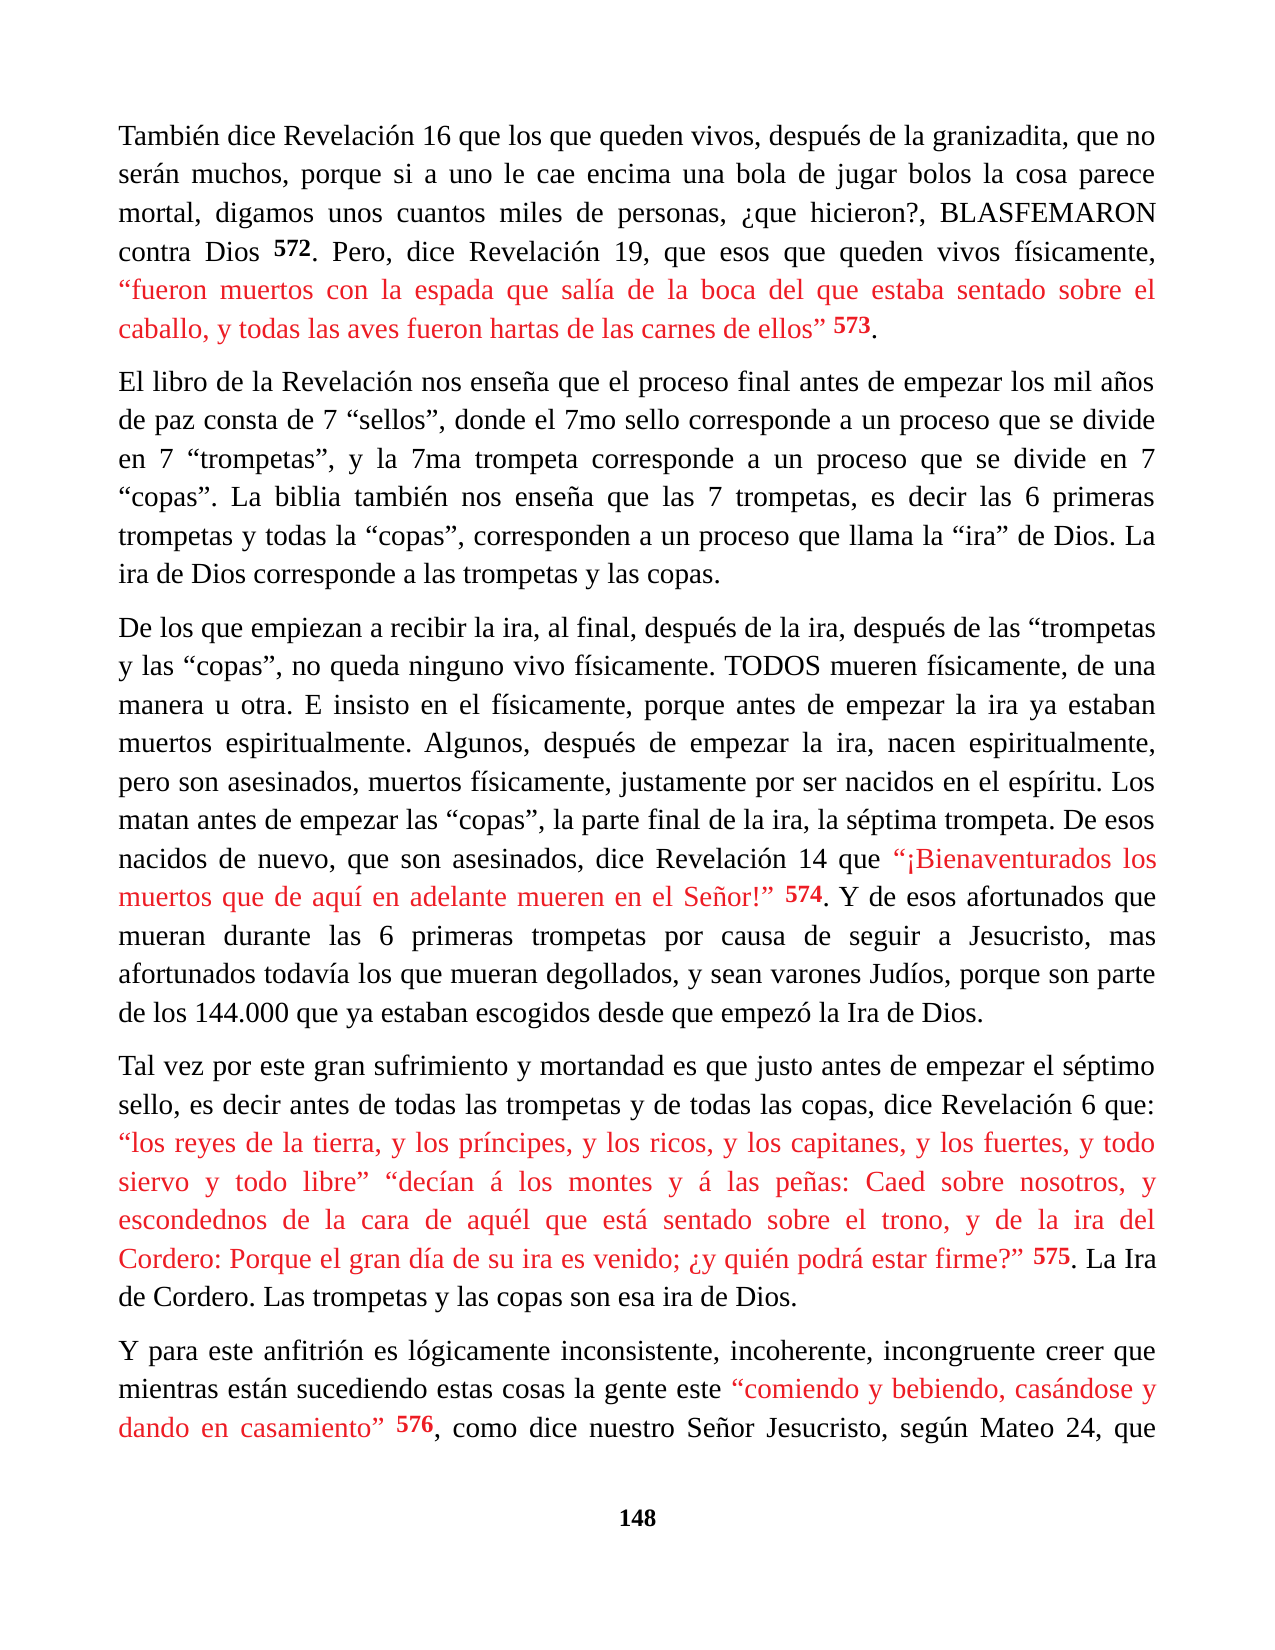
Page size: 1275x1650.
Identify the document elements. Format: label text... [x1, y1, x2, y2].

text De los que empiezan a recibir la ira, al final, después de la ira, después de las “trompetas y las “copas”, no queda ninguno vivo físicamente. TODOS mueren físicamente, de una manera u otra. E insisto en el físicamente, porque antes de empezar la ira ya estaban muertos espiritualmente. Algunos, después de empezar la ira, nacen espiritualmente, pero son asesinados, muertos físicamente, justamente por ser nacidos en el espíritu. Los matan antes de empezar las “copas”, la parte final de la ira, la séptima trompeta. De esos nacidos de nuevo, que son asesinados, dice Revelación 14 que “¡Bienaventurados los muertos que de aquí en adelante mueren en el Señor!” . Y de esos afortunados que mueran durante las 6 primeras trompetas por causa de seguir a Jesucristo, mas afortunados todavía los que mueran degollados, y sean varones Judíos, porque son parte de los 144.000 que ya estaban escogidos desde que empezó la Ira de Dios. [118, 610, 1157, 1029]
text Y para este anfitrión es lógicamente inconsistente, incoherente, incongruente creer que mientras están sucediendo estas cosas la gente este “comiendo y bebiendo, casándose y dando en casamiento” , como dice nuestro Señor Jesucristo, según Mateo 24, que [118, 1333, 1157, 1443]
text Tal vez por este gran sufrimiento y mortandad es que justo antes de empezar el séptimo sello, es decir antes de todas las trompetas y de todas las copas, dice Revelación 6 que: “los reyes de la tierra, y los príncipes, y los ricos, y los capitanes, y los fuertes, y todo siervo y todo libre” “decían á los montes y á las peñas: Caed sobre nosotros, y escondednos de la cara de aquél que está sentado sobre el trono, y de la ira del Cordero: Porque el gran día de su ira es venido; ¿y quién podrá estar firme?” . La Ira de Cordero. Las trompetas y las copas son esa ira de Dios. [118, 1048, 1157, 1313]
text También dice Revelación 16 que los que queden vivos, después de la granizadita, que no serán muchos, porque si a uno le cae encima una bola de jugar bolos la cosa parece mortal, digamos unos cuantos miles de personas, ¿que hicieron?, BLASFEMARON contra Dios . Pero, dice Revelación 19, que esos que queden vivos físicamente, “fueron muertos con la espada que salía de la boca del que estaba sentado sobre el caballo, y todas las aves fueron hartas de las carnes de ellos” . [118, 118, 1157, 344]
text El libro de la Revelación nos enseña que el proceso final antes de empezar los mil años de paz consta de 7 “sellos”, donde el 7mo sello corresponde a un proceso que se divide en 7 “trompetas”, y la 7ma trompeta corresponde a un proceso que se divide en 7 “copas”. La biblia también nos enseña que las 7 trompetas, es decir las 6 primeras trompetas y todas la “copas”, corresponden a un proceso que llama la “ira” de Dios. La ira de Dios corresponde a las trompetas y las copas. [118, 364, 1157, 590]
